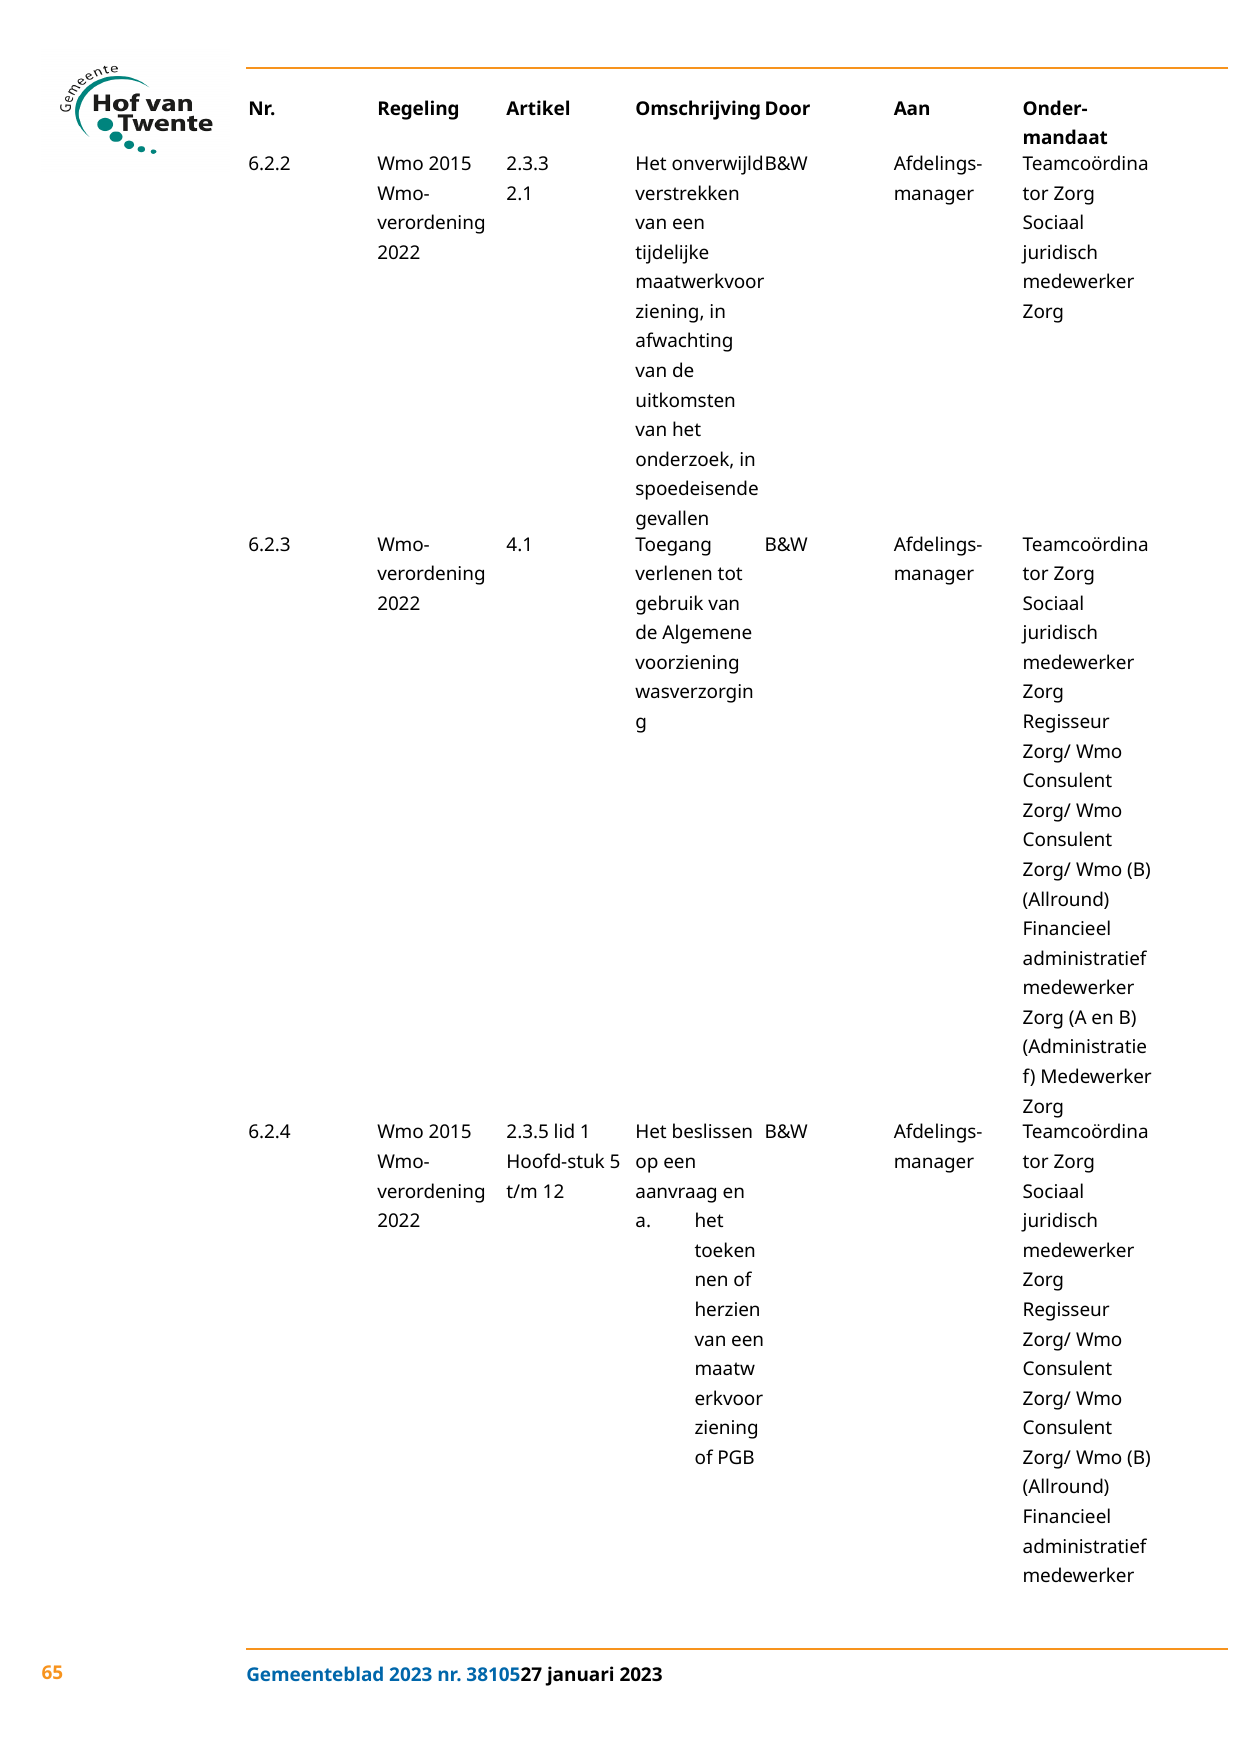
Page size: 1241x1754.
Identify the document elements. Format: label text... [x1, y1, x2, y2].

picture [41, 47, 231, 172]
table_cell 2.3.5 lid 1 Hoofd-stuk 5 t/m 12 [506, 1119, 635, 1588]
table_header Nr. [248, 95, 377, 150]
table_header Omschrijving [635, 95, 764, 150]
table_cell Het onverwijld verstrekken van een tijdelijke maatwerkvoorziening, in afwachting van de uitkomsten van het onderzoek, in spoedeisende gevallen [635, 150, 764, 531]
table_header Artikel [506, 95, 635, 150]
table_header Aan [894, 95, 1022, 150]
table_cell Teamcoördinator Zorg Sociaal juridisch medewerker Zorg Regisseur Zorg/ Wmo Consulent Zorg/ Wmo Consulent Zorg/ Wmo (B) (Allround) Financieel administratief medewerker [1023, 1119, 1152, 1588]
table_cell Teamcoördinator Zorg Sociaal juridisch medewerker Zorg [1023, 150, 1152, 531]
table_cell Wmo 2015 Wmo-verordening 2022 [377, 1119, 506, 1588]
table_cell Teamcoördinator Zorg Sociaal juridisch medewerker Zorg Regisseur Zorg/ Wmo Consulent Zorg/ Wmo Consulent Zorg/ Wmo (B) (Allround) Financieel administratief medewerker Zorg (A en B) (Administratief) Medewerker Zorg [1023, 531, 1152, 1119]
table_cell Afdelings-manager [894, 150, 1022, 531]
table_cell 6.2.3 [248, 531, 377, 1119]
table_cell 6.2.4 [248, 1119, 377, 1588]
table_cell Toegang verlenen tot gebruik van de Algemene voorziening wasverzorging [635, 531, 764, 1119]
table_header Regeling [377, 95, 506, 150]
table_cell 4.1 [506, 531, 635, 1119]
table_cell 6.2.2 [248, 150, 377, 531]
table_cell Afdelings-manager [894, 1119, 1022, 1588]
table_cell Afdelings-manager [894, 531, 1022, 1119]
table_cell Wmo-verordening 2022 [377, 531, 506, 1119]
table_cell Het beslissen op een aanvraag en het toekennen of herzien van een maatwerkvoorziening of PGB [635, 1119, 764, 1588]
table_cell B&W [764, 150, 893, 531]
table_cell 2.3.3 2.1 [506, 150, 635, 531]
table_cell Wmo 2015 Wmo-verordening 2022 [377, 150, 506, 531]
table_header Door [764, 95, 893, 150]
table_cell B&W [764, 531, 893, 1119]
table_header Onder-mandaat [1023, 95, 1152, 150]
table_cell B&W [764, 1119, 893, 1588]
